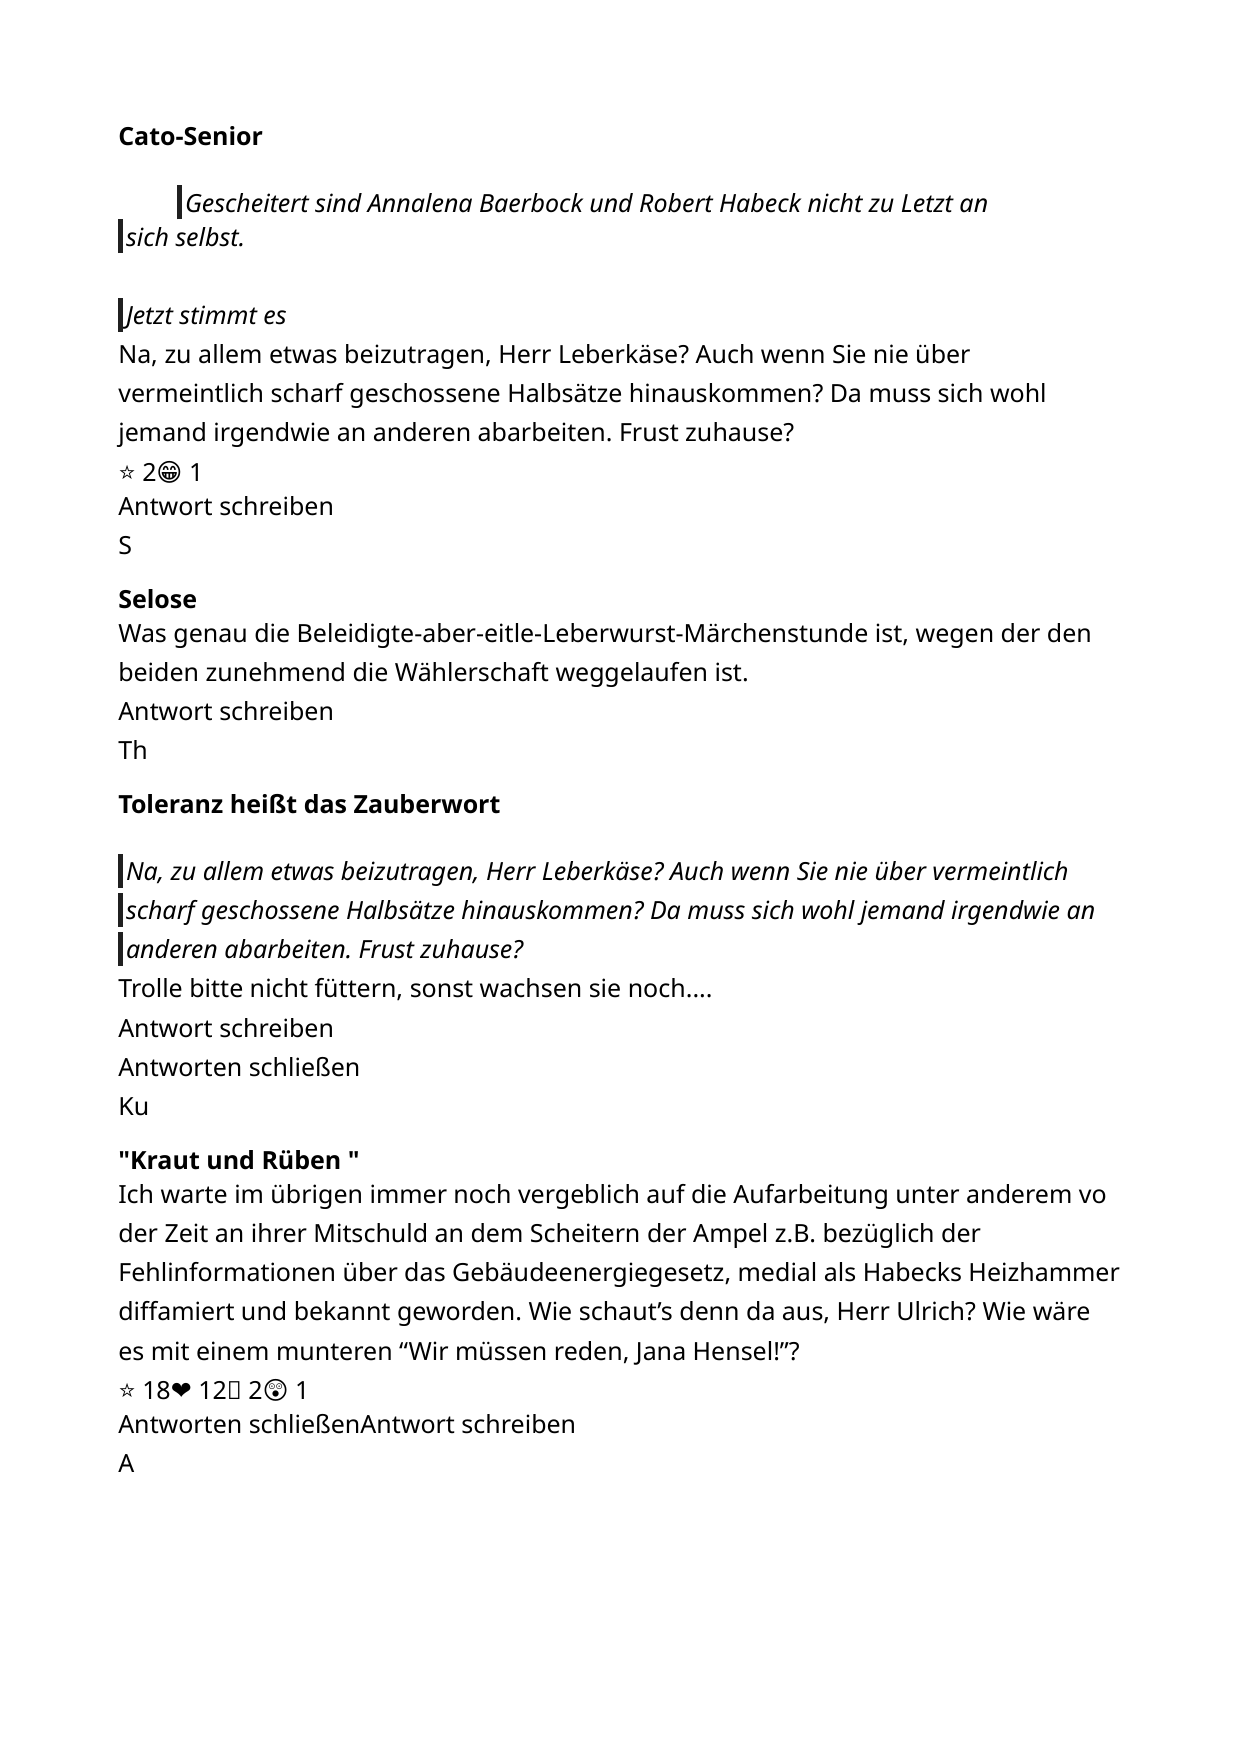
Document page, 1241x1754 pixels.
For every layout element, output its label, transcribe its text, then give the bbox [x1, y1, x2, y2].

subtitle Toleranz heißt das Zauberwort [118, 787, 1122, 821]
text ⭐️ 2😁 1 [118, 454, 1122, 488]
text Antwort schreiben [118, 694, 1122, 728]
text Antworten schließenAntwort schreiben [118, 1406, 1122, 1440]
text Was genau die Beleidigte-aber-eitle-Leberwurst-Märchenstunde ist, wegen der den beiden zunehmend die Wählerschaft weggelaufen ist. [118, 615, 1122, 688]
text Antwort schreiben [118, 488, 1122, 522]
text Gescheitert sind Annalena Baerbock und Robert Habeck nicht zu Letzt an [182, 185, 1063, 219]
text Antwort schreiben [118, 1010, 1122, 1044]
subtitle Selose [118, 581, 1122, 615]
text Th [118, 733, 1122, 767]
text Na, zu allem etwas beizutragen, Herr Leberkäse? Auch wenn Sie nie über vermeintlich scharf geschossene Halbsätze hinauskommen? Da muss sich wohl jemand irgendwie an anderen abarbeiten. Frust zuhause? [118, 854, 1122, 966]
text sich selbst. Jetzt stimmt es [118, 219, 1122, 332]
subtitle Cato-Senior [118, 118, 1122, 152]
text S [118, 527, 1122, 562]
text Ich warte im übrigen immer noch vergeblich auf die Aufarbeitung unter anderem vo der Zeit an ihrer Mitschuld an dem Scheitern der Ampel z.B. bezüglich der Fehlinformationen über das Gebäudeenergiegesetz, medial als Habecks Heizhammer diffamiert und bekannt geworden. Wie schaut’s denn da aus, Herr Ulrich? Wie wäre es mit einem munteren “Wir müssen reden, Jana Hensel!”? [118, 1176, 1122, 1367]
text Na, zu allem etwas beizutragen, Herr Leberkäse? Auch wenn Sie nie über vermeintlich scharf geschossene Halbsätze hinauskommen? Da muss sich wohl jemand irgendwie an anderen abarbeiten. Frust zuhause? [118, 337, 1122, 449]
text Trolle bitte nicht füttern, sonst wachsen sie noch.... [118, 971, 1122, 1005]
text A [118, 1446, 1122, 1479]
text Ku [118, 1089, 1122, 1123]
subtitle "Kraut und Rüben " [118, 1142, 1122, 1176]
text Antworten schließen [118, 1049, 1122, 1083]
text ⭐️ 18❤️ 12🙁 2😲 1 [118, 1372, 1122, 1406]
